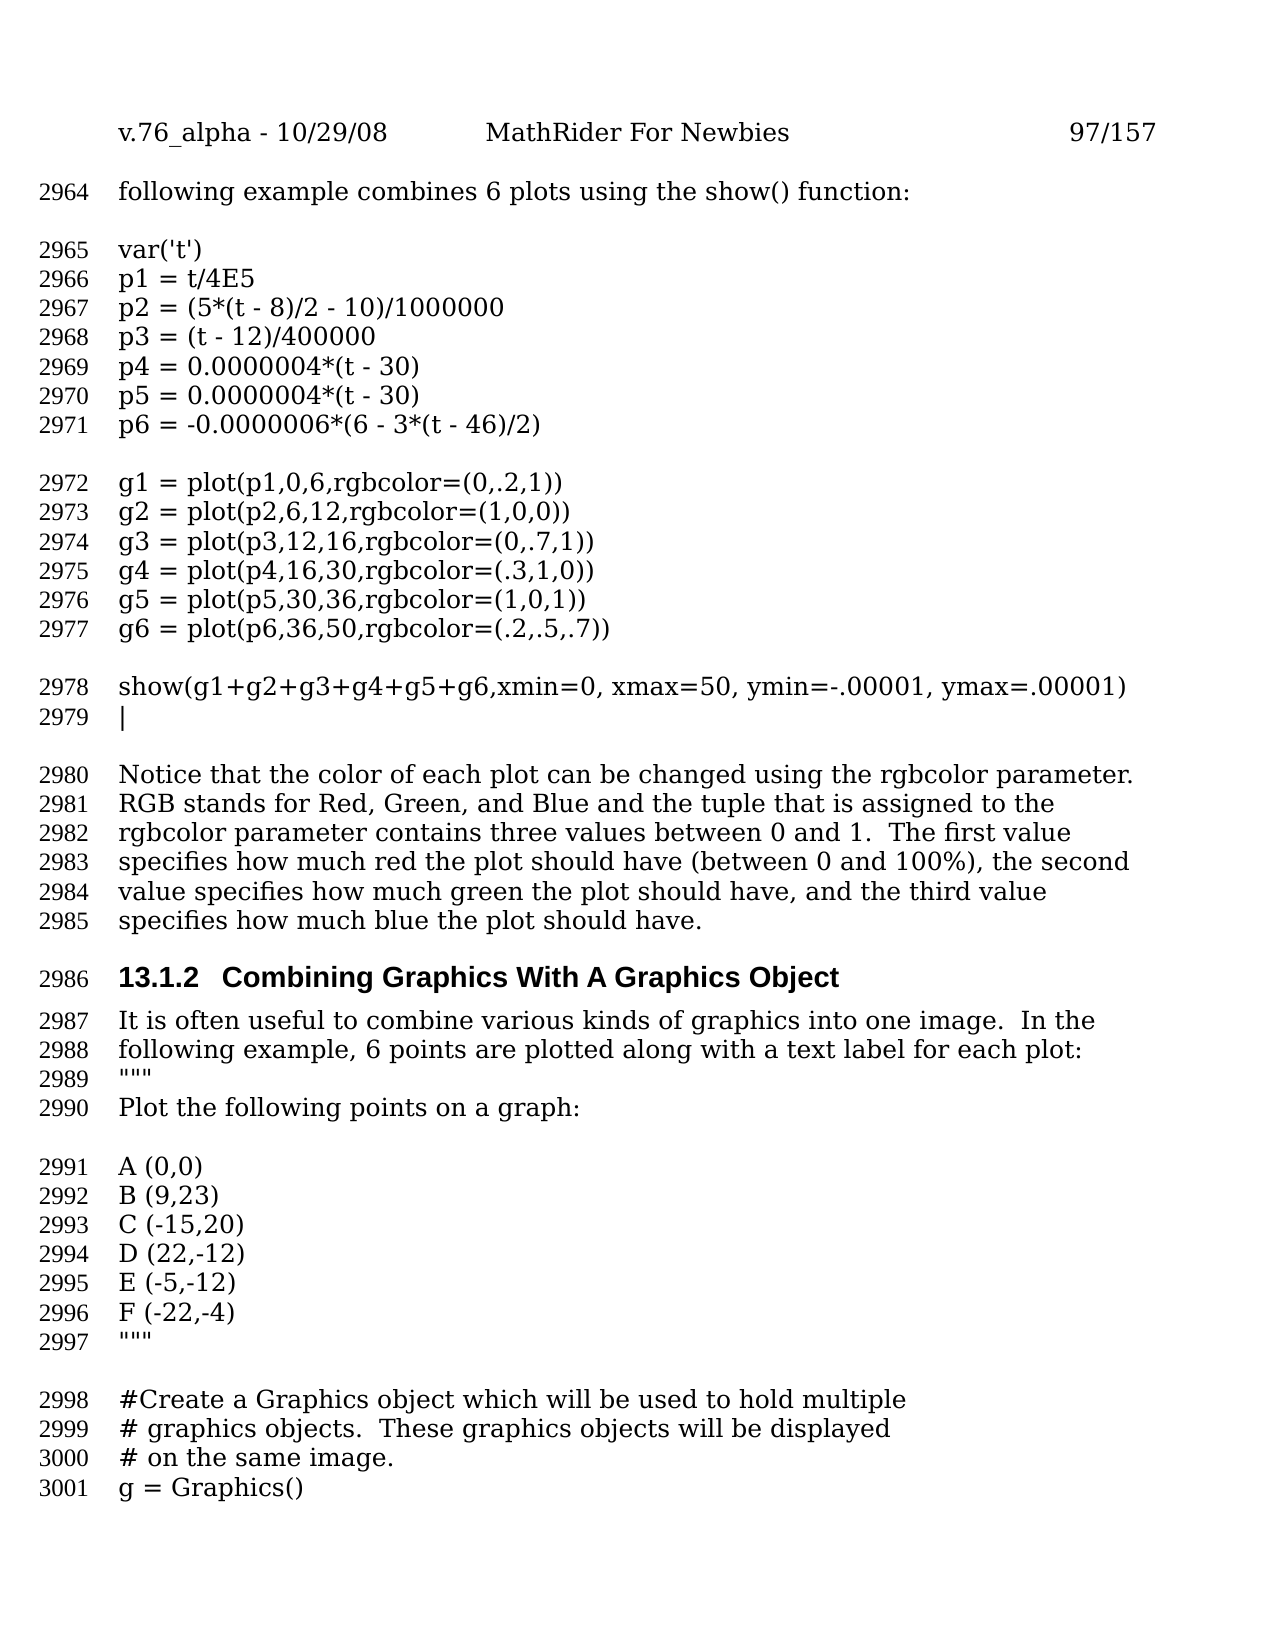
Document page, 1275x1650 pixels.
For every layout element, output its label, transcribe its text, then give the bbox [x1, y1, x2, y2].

text B (9,23) [118, 1181, 1157, 1210]
text Notice that the color of each plot can be changed using the rgbcolor parameter. RGB stands for Red, Green, and Blue and the tuple that is assigned to the rgbcolor parameter contains three values between 0 and 1. The first value specifies how much red the plot should have (between 0 and 100%), the second value specifies how much green the plot should have, and the third value specifies how much blue the plot should have. [118, 760, 1157, 935]
text p1 = t/4E5 [118, 264, 1157, 293]
text Plot the following points on a graph: [118, 1094, 1157, 1123]
text g2 = plot(p2,6,12,rgbcolor=(1,0,0)) [118, 498, 1157, 527]
text A (0,0) [118, 1152, 1157, 1181]
text E (-5,-12) [118, 1269, 1157, 1298]
text g4 = plot(p4,16,30,rgbcolor=(.3,1,0)) [118, 556, 1157, 585]
text g5 = plot(p5,30,36,rgbcolor=(1,0,1)) [118, 585, 1157, 614]
text | [118, 702, 1157, 731]
text p2 = (5*(t - 8)/2 - 10)/1000000 [118, 293, 1157, 323]
text var('t') [118, 235, 1157, 264]
text C (-15,20) [118, 1210, 1157, 1239]
subtitle Combining Graphics With A Graphics Object [118, 960, 1157, 994]
text # on the same image. [118, 1444, 1157, 1473]
text F (-22,-4) [118, 1298, 1157, 1327]
text D (22,-12) [118, 1239, 1157, 1269]
text """ [118, 1064, 1157, 1094]
text p3 = (t - 12)/400000 [118, 323, 1157, 352]
text """ [118, 1327, 1157, 1356]
text g6 = plot(p6,36,50,rgbcolor=(.2,.5,.7)) [118, 614, 1157, 643]
text p6 = -0.0000006*(6 - 3*(t - 46)/2) [118, 410, 1157, 439]
text g1 = plot(p1,0,6,rgbcolor=(0,.2,1)) [118, 468, 1157, 498]
text #Create a Graphics object which will be used to hold multiple [118, 1385, 1157, 1414]
text g = Graphics() [118, 1473, 1157, 1502]
text It is often useful to combine various kinds of graphics into one image. In the following example, 6 points are plotted along with a text label for each plot: [118, 1006, 1157, 1064]
text p4 = 0.0000004*(t - 30) [118, 352, 1157, 381]
text show(g1+g2+g3+g4+g5+g6,xmin=0, xmax=50, ymin=-.00001, ymax=.00001) [118, 673, 1157, 702]
text g3 = plot(p3,12,16,rgbcolor=(0,.7,1)) [118, 527, 1157, 556]
text p5 = 0.0000004*(t - 30) [118, 381, 1157, 410]
text following example combines 6 plots using the show() function: [118, 177, 1157, 206]
text # graphics objects. These graphics objects will be displayed [118, 1414, 1157, 1444]
